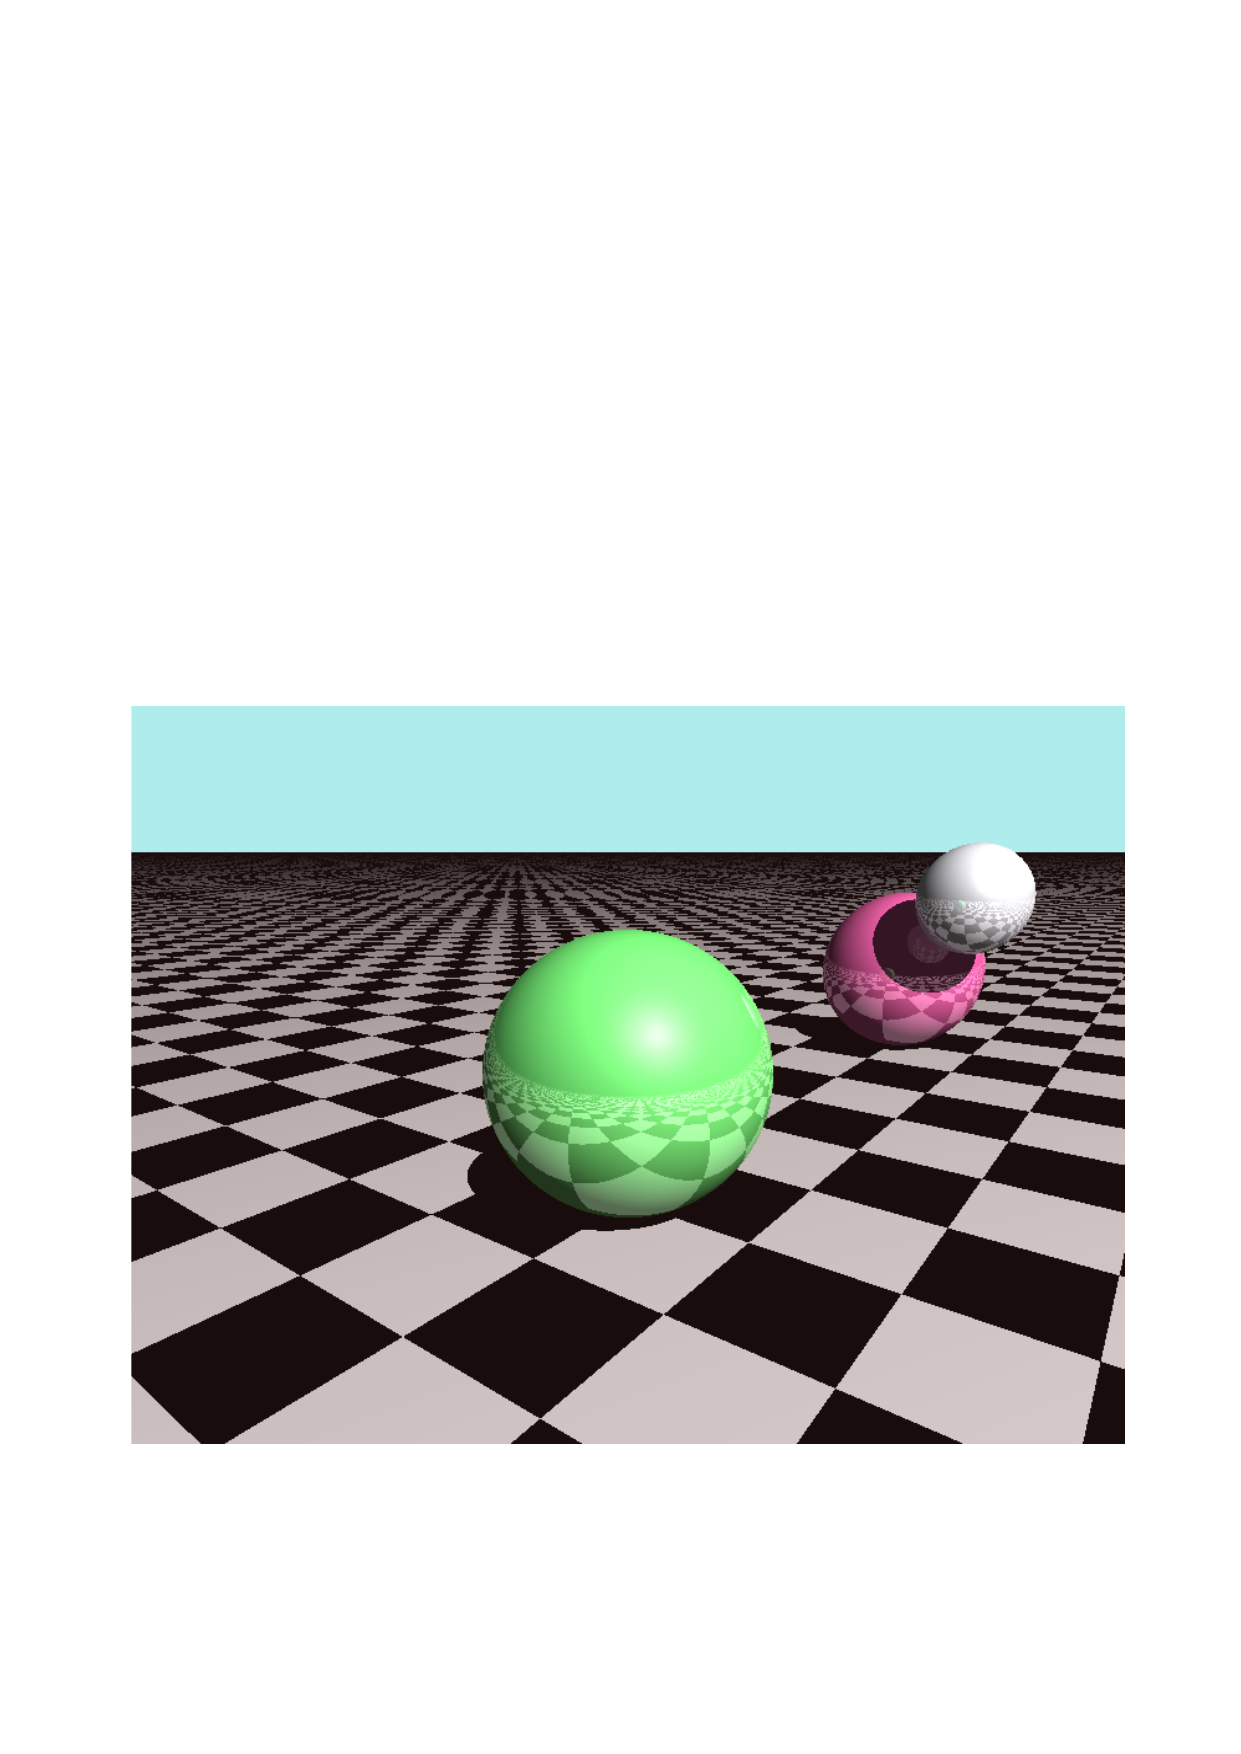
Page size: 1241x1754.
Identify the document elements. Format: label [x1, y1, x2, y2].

picture [131, 706, 1125, 1444]
